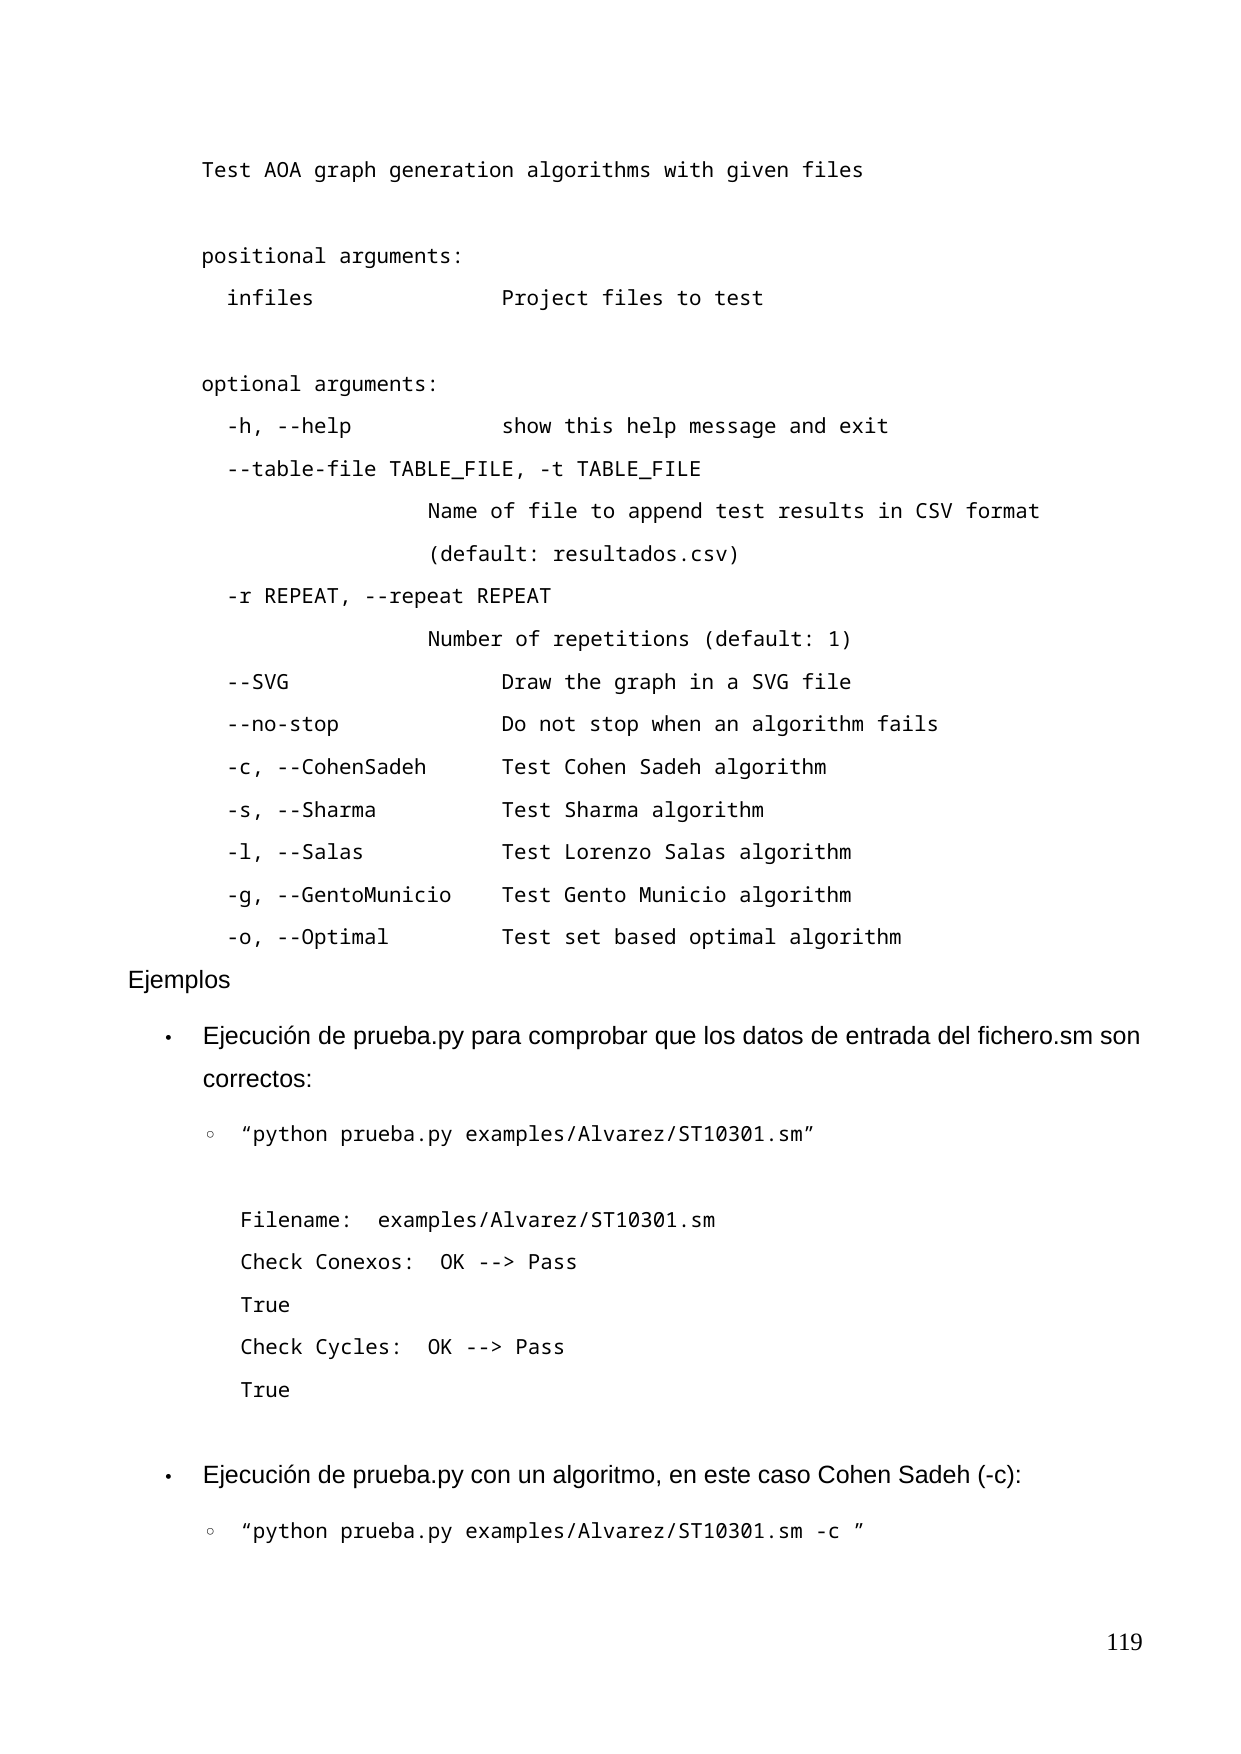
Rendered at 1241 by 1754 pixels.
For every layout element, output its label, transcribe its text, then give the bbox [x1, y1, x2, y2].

text (default: resultados.csv) [128, 539, 1143, 567]
list True [203, 1375, 1143, 1403]
text --SVG Draw the graph in a SVG file [128, 667, 1143, 695]
text Test AOA graph generation algorithms with given files [128, 156, 1143, 184]
text -s, --Sharma Test Sharma algorithm [128, 795, 1143, 823]
list Ejecución de prueba.py para comprobar que los datos de entrada del fichero.sm son correctos: [165, 1021, 1143, 1093]
list Ejecución de prueba.py con un algoritmo, en este caso Cohen Sadeh (-c): [165, 1460, 1143, 1489]
text -r REPEAT, --repeat REPEAT [128, 582, 1143, 610]
text -o, --Optimal Test set based optimal algorithm [128, 922, 1143, 951]
text --table-file TABLE_FILE, -t TABLE_FILE [128, 454, 1143, 482]
text positional arguments: [128, 241, 1143, 269]
list “python prueba.py examples/Alvarez/ST10301.sm” [203, 1119, 1143, 1148]
text -l, --Salas Test Lorenzo Salas algorithm [128, 837, 1143, 866]
list Check Conexos: OK --> Pass [203, 1247, 1143, 1276]
text Number of repetitions (default: 1) [128, 624, 1143, 653]
text infiles Project files to test [128, 283, 1143, 312]
text Ejemplos [128, 965, 1143, 994]
text --no-stop Do not stop when an algorithm fails [128, 709, 1143, 738]
list Filename: examples/Alvarez/ST10301.sm [203, 1205, 1143, 1233]
text -c, --CohenSadeh Test Cohen Sadeh algorithm [128, 752, 1143, 781]
list Check Cycles: OK --> Pass [203, 1332, 1143, 1361]
text Name of file to append test results in CSV format [128, 496, 1143, 525]
list “python prueba.py examples/Alvarez/ST10301.sm -c ” [203, 1516, 1143, 1544]
text -g, --GentoMunicio Test Gento Municio algorithm [128, 880, 1143, 908]
text optional arguments: [128, 369, 1143, 397]
text -h, --help show this help message and exit [128, 411, 1143, 440]
list True [203, 1290, 1143, 1318]
